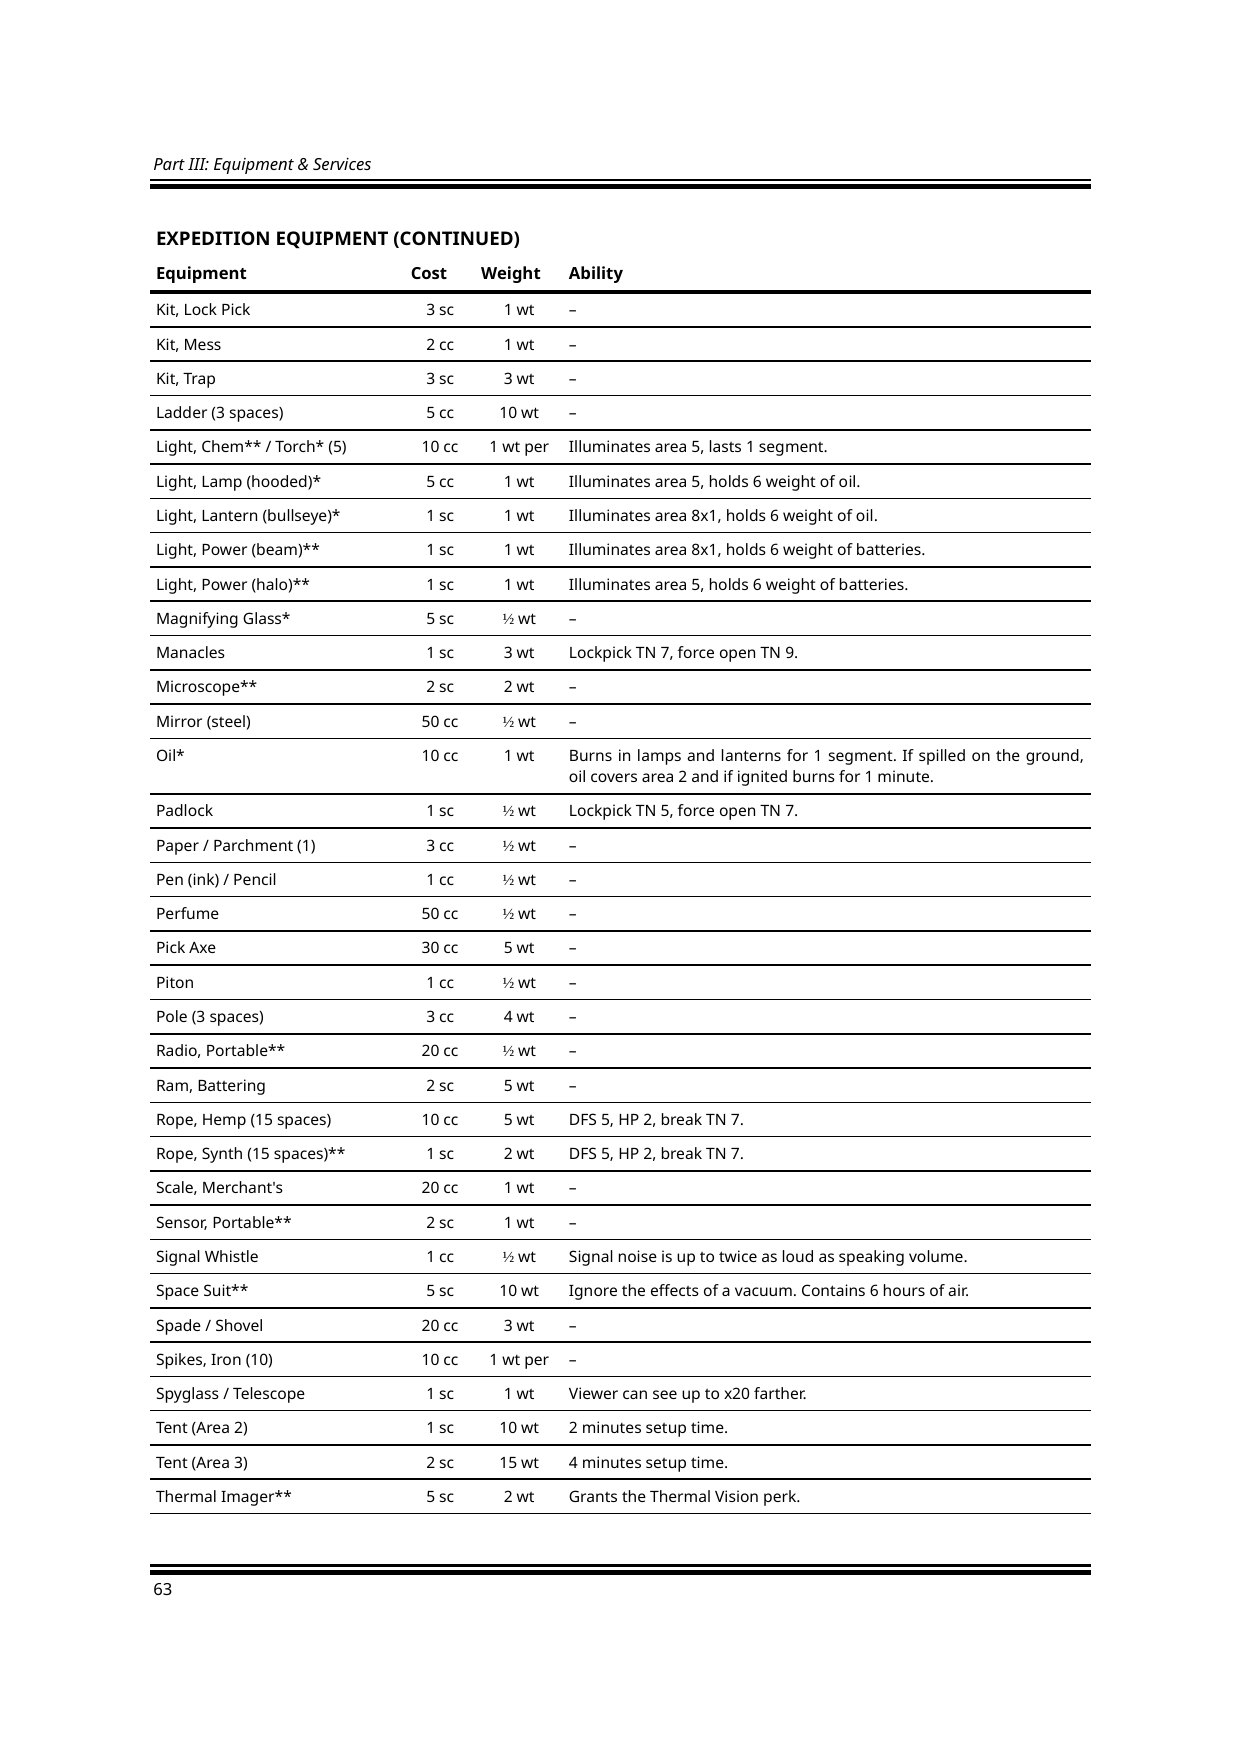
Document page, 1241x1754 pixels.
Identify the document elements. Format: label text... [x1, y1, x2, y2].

table_cell Ignore the effects of a vacuum. Contains 6 hours of air. [563, 1274, 1091, 1307]
table_cell – [563, 328, 1091, 360]
table_cell Illuminates area 5, holds 6 weight of oil. [563, 465, 1091, 497]
table_cell Microscope** [150, 671, 405, 703]
table_cell Grants the Thermal Vision perk. [563, 1480, 1091, 1513]
table_cell 1 wt per [475, 1343, 563, 1376]
table_cell ½ wt [475, 602, 563, 634]
table_cell 20 cc [405, 1172, 475, 1204]
table_cell Tent (Area 3) [150, 1446, 405, 1478]
table_cell 2 wt [475, 1480, 563, 1513]
table_cell 2 sc [405, 671, 475, 703]
table_cell Viewer can see up to x20 farther. [563, 1377, 1091, 1410]
table_cell Light, Lantern (bullseye)* [150, 499, 405, 532]
table_cell Illuminates area 5, lasts 1 segment. [563, 431, 1091, 463]
table_cell Mirror (steel) [150, 705, 405, 737]
table_cell Pen (ink) / Pencil [150, 863, 405, 896]
table_cell – [563, 966, 1091, 998]
table_cell 2 minutes setup time. [563, 1411, 1091, 1444]
table_cell ½ wt [475, 1240, 563, 1273]
table_cell Manacles [150, 636, 405, 669]
table_cell 50 cc [405, 897, 475, 930]
table_cell 5 wt [475, 1069, 563, 1101]
table_cell – [563, 396, 1091, 429]
table_cell 30 cc [405, 932, 475, 964]
table_cell Rope, Hemp (15 spaces) [150, 1103, 405, 1136]
table_cell 2 cc [405, 328, 475, 360]
table_cell – [563, 932, 1091, 964]
table_cell Light, Power (halo)** [150, 568, 405, 600]
table_cell 10 cc [405, 431, 475, 463]
table_cell Burns in lamps and lanterns for 1 segment. If spilled on the ground, oil covers area 2 and if ignited burns for 1 minute. [563, 739, 1091, 793]
table_cell ½ wt [475, 829, 563, 861]
table_cell 10 wt [475, 1411, 563, 1444]
table_cell Kit, Trap [150, 362, 405, 395]
table_cell – [563, 705, 1091, 737]
table_cell 5 wt [475, 932, 563, 964]
table_cell Illuminates area 8x1, holds 6 weight of oil. [563, 499, 1091, 532]
table_cell Thermal Imager** [150, 1480, 405, 1513]
table_cell – [563, 829, 1091, 861]
table_cell – [563, 602, 1091, 634]
table_cell Pole (3 spaces) [150, 1000, 405, 1033]
table_cell 1 sc [405, 795, 475, 827]
table_cell – [563, 671, 1091, 703]
table_cell Kit, Mess [150, 328, 405, 360]
table_cell Weight [475, 256, 563, 290]
table_cell – [563, 1309, 1091, 1341]
table_cell Spyglass / Telescope [150, 1377, 405, 1410]
table_cell 1 sc [405, 636, 475, 669]
table_cell 1 wt [475, 294, 563, 326]
table_cell 1 wt [475, 1206, 563, 1238]
table_cell – [563, 1000, 1091, 1033]
table_cell Ladder (3 spaces) [150, 396, 405, 429]
table_cell 10 cc [405, 1343, 475, 1376]
table_cell – [563, 362, 1091, 395]
table_cell 1 wt [475, 499, 563, 532]
table_cell Magnifying Glass* [150, 602, 405, 634]
table_cell ½ wt [475, 1035, 563, 1067]
table_cell 10 cc [405, 1103, 475, 1136]
table_cell 50 cc [405, 705, 475, 737]
table_cell 20 cc [405, 1035, 475, 1067]
table_cell 2 sc [405, 1446, 475, 1478]
table_cell 10 wt [475, 396, 563, 429]
table_cell 1 wt [475, 465, 563, 497]
table_cell 3 sc [405, 362, 475, 395]
table_cell 1 wt [475, 533, 563, 566]
table_cell Light, Power (beam)** [150, 533, 405, 566]
table_cell ½ wt [475, 863, 563, 896]
table_cell 1 sc [405, 533, 475, 566]
table_cell 1 wt per [475, 431, 563, 463]
table_cell – [563, 294, 1091, 326]
table_cell Padlock [150, 795, 405, 827]
table_cell Sensor, Portable** [150, 1206, 405, 1238]
table_cell Light, Chem** / Torch* (5) [150, 431, 405, 463]
table_cell 1 cc [405, 966, 475, 998]
table_cell – [563, 897, 1091, 930]
table_cell 1 sc [405, 1377, 475, 1410]
table_cell Scale, Merchant's [150, 1172, 405, 1204]
table_cell 10 cc [405, 739, 475, 793]
table_cell ½ wt [475, 705, 563, 737]
table_cell 1 sc [405, 568, 475, 600]
table_cell Illuminates area 5, holds 6 weight of batteries. [563, 568, 1091, 600]
table_cell Pick Axe [150, 932, 405, 964]
table_cell Perfume [150, 897, 405, 930]
table_cell 3 cc [405, 829, 475, 861]
table_cell 5 sc [405, 602, 475, 634]
table_cell Lockpick TN 5, force open TN 7. [563, 795, 1091, 827]
table_cell 3 wt [475, 1309, 563, 1341]
table_cell Rope, Synth (15 spaces)** [150, 1137, 405, 1170]
table_cell ½ wt [475, 897, 563, 930]
table_cell 3 sc [405, 294, 475, 326]
table_cell 1 cc [405, 1240, 475, 1273]
table_cell Lockpick TN 7, force open TN 9. [563, 636, 1091, 669]
table_cell DFS 5, HP 2, break TN 7. [563, 1103, 1091, 1136]
table_cell Oil* [150, 739, 405, 793]
table_cell 2 wt [475, 1137, 563, 1170]
table_cell – [563, 1172, 1091, 1204]
table_cell Radio, Portable** [150, 1035, 405, 1067]
table_cell 5 sc [405, 1274, 475, 1307]
table_cell 1 wt [475, 1377, 563, 1410]
table_cell Tent (Area 2) [150, 1411, 405, 1444]
table_cell Signal noise is up to twice as loud as speaking volume. [563, 1240, 1091, 1273]
table_cell Equipment [150, 256, 405, 290]
table_cell 1 sc [405, 499, 475, 532]
table_cell ½ wt [475, 966, 563, 998]
table_cell Ram, Battering [150, 1069, 405, 1101]
table_cell 1 cc [405, 863, 475, 896]
table_cell – [563, 1035, 1091, 1067]
table_cell 5 sc [405, 1480, 475, 1513]
table_cell – [563, 1069, 1091, 1101]
table_cell 3 cc [405, 1000, 475, 1033]
table_cell 2 wt [475, 671, 563, 703]
table_cell – [563, 1343, 1091, 1376]
table_cell Spade / Shovel [150, 1309, 405, 1341]
table_cell ½ wt [475, 795, 563, 827]
table_cell Cost [405, 256, 475, 290]
table_cell 2 sc [405, 1069, 475, 1101]
table_cell DFS 5, HP 2, break TN 7. [563, 1137, 1091, 1170]
table_cell 5 cc [405, 465, 475, 497]
table_cell Light, Lamp (hooded)* [150, 465, 405, 497]
table_cell – [563, 863, 1091, 896]
table_header Expedition Equipment (Continued) [150, 219, 1091, 256]
table_cell 5 wt [475, 1103, 563, 1136]
table_cell Illuminates area 8x1, holds 6 weight of batteries. [563, 533, 1091, 566]
table_cell 1 wt [475, 568, 563, 600]
table_cell Space Suit** [150, 1274, 405, 1307]
table_cell Ability [563, 256, 1091, 290]
table_cell 3 wt [475, 636, 563, 669]
table_cell – [563, 1206, 1091, 1238]
table_cell 4 minutes setup time. [563, 1446, 1091, 1478]
table_cell Spikes, Iron (10) [150, 1343, 405, 1376]
table_cell 15 wt [475, 1446, 563, 1478]
table_cell 20 cc [405, 1309, 475, 1341]
table_cell 2 sc [405, 1206, 475, 1238]
table_cell 4 wt [475, 1000, 563, 1033]
table_cell 5 cc [405, 396, 475, 429]
table_cell Signal Whistle [150, 1240, 405, 1273]
table_cell Piton [150, 966, 405, 998]
table_cell 10 wt [475, 1274, 563, 1307]
table_cell 1 sc [405, 1137, 475, 1170]
table_cell Kit, Lock Pick [150, 294, 405, 326]
table_cell 3 wt [475, 362, 563, 395]
table_cell 1 wt [475, 328, 563, 360]
table_cell 1 wt [475, 739, 563, 793]
table_cell 1 sc [405, 1411, 475, 1444]
table_cell Paper / Parchment (1) [150, 829, 405, 861]
table_cell 1 wt [475, 1172, 563, 1204]
